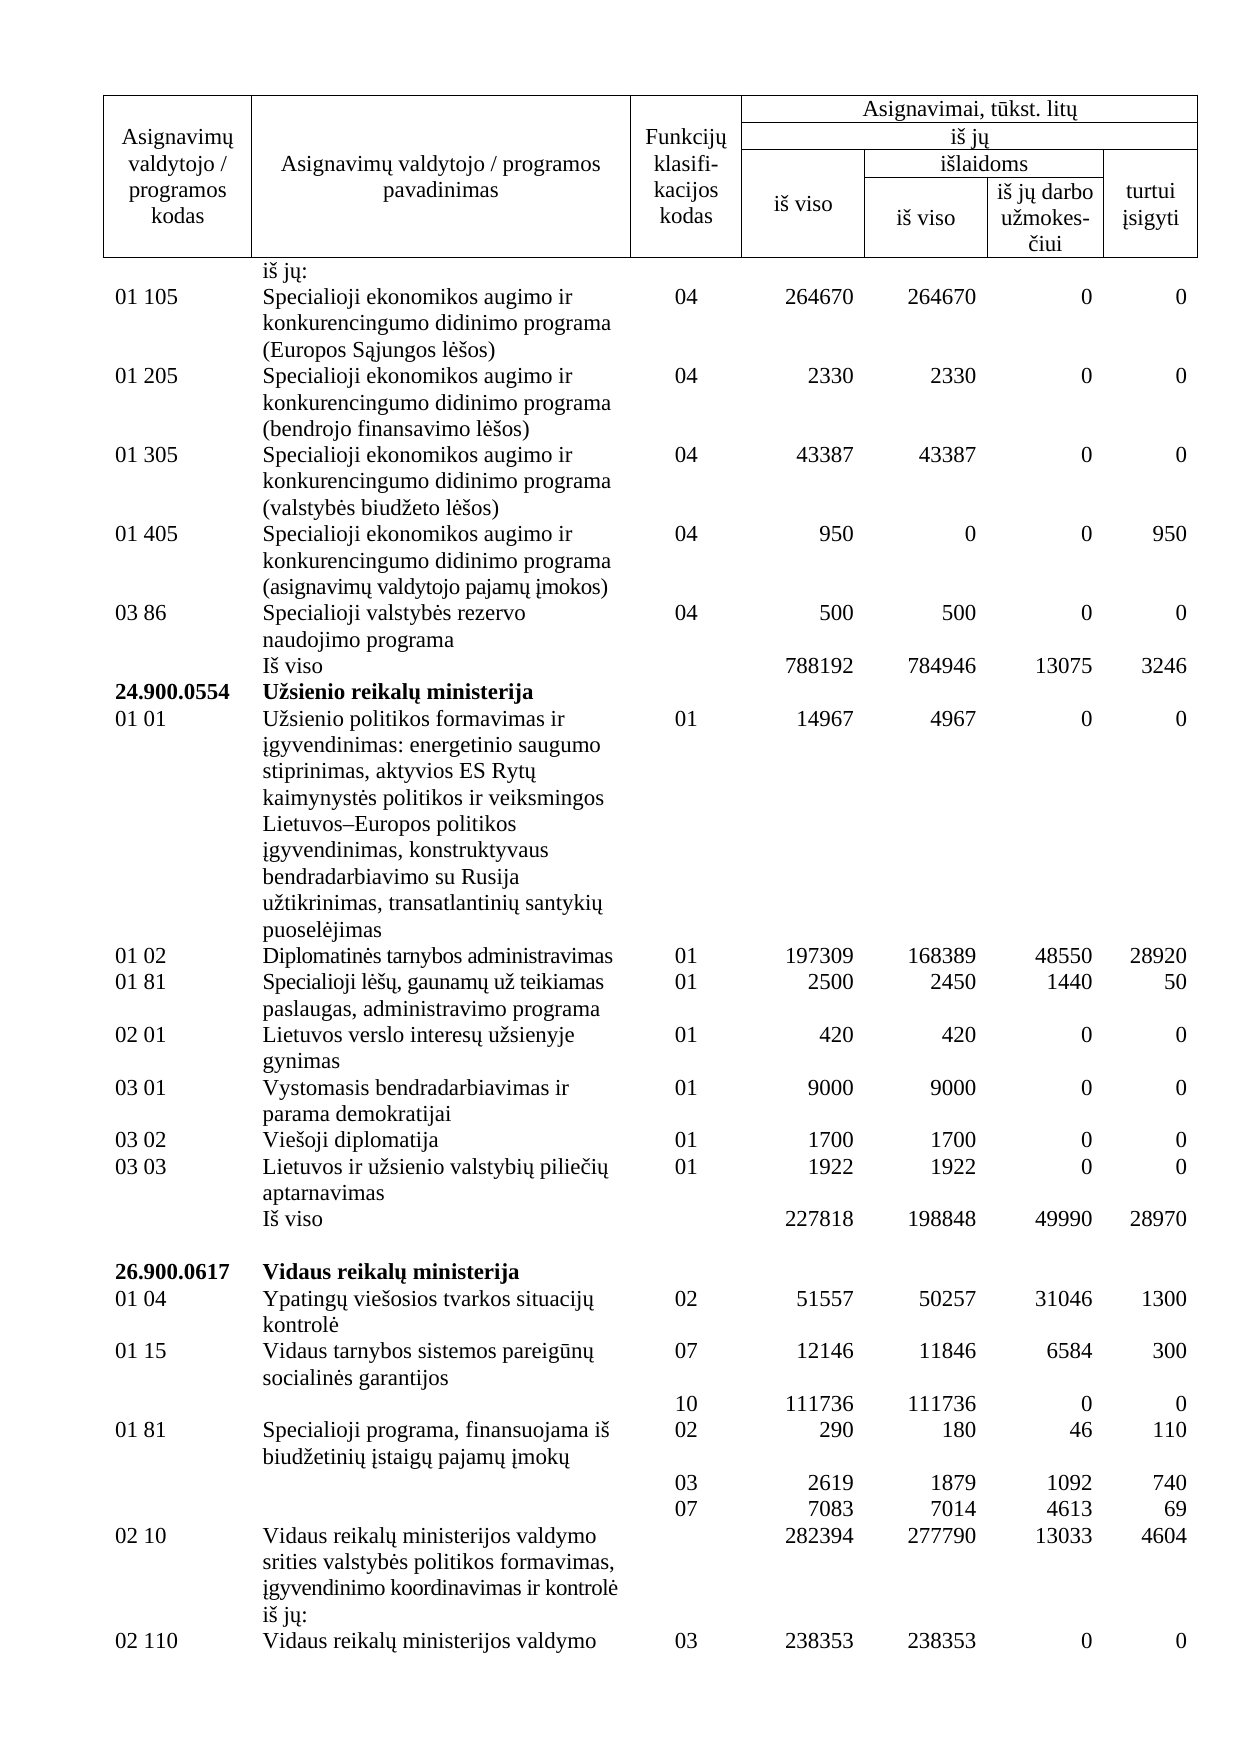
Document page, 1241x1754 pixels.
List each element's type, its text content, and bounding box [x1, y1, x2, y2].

table_cell [865, 258, 987, 283]
table_cell 07 [630, 1337, 742, 1390]
table_cell 01 105 [104, 283, 251, 362]
table_cell 43387 [865, 441, 987, 520]
table_cell 28970 [1104, 1206, 1198, 1232]
table_cell 01 02 [104, 942, 251, 968]
table_cell 03 [630, 1627, 742, 1653]
table_cell 02 [630, 1416, 742, 1469]
table_cell [104, 1206, 251, 1232]
table_cell 0 [987, 441, 1103, 520]
table_cell 111736 [742, 1390, 864, 1416]
table_cell 0 [987, 1390, 1103, 1416]
table_cell 0 [1104, 1153, 1198, 1206]
table_cell 2500 [742, 968, 864, 1021]
table_cell 7014 [865, 1495, 987, 1522]
table_cell 0 [987, 1627, 1103, 1653]
table_cell [742, 1258, 864, 1284]
table_cell 0 [865, 520, 987, 599]
table_cell 227818 [742, 1206, 864, 1232]
table_cell 46 [987, 1416, 1103, 1469]
table_cell [251, 1469, 630, 1495]
table_cell 0 [987, 283, 1103, 362]
table_cell 03 86 [104, 599, 251, 652]
table_cell [742, 1601, 864, 1627]
table_cell 1440 [987, 968, 1103, 1021]
table_cell Lietuvos ir užsienio valstybių piliečių aptarnavimas [251, 1153, 630, 1206]
table_cell [1104, 1601, 1198, 1627]
table_cell 01 81 [104, 1416, 251, 1469]
table_cell 04 [630, 520, 742, 599]
table_cell [1104, 1258, 1198, 1284]
table_cell 290 [742, 1416, 864, 1469]
table_cell 24.900.0554 [104, 679, 251, 705]
table_cell Diplomatinės tarnybos administravimas [251, 942, 630, 968]
table_cell 0 [1104, 283, 1198, 362]
table_cell 0 [1104, 1074, 1198, 1126]
table_cell 01 [630, 1074, 742, 1126]
table_cell [104, 1601, 251, 1627]
table_cell 950 [742, 520, 864, 599]
table_cell [104, 258, 251, 283]
table_cell 4613 [987, 1495, 1103, 1522]
table_cell Užsienio reikalų ministerija [251, 679, 630, 705]
table_cell 3246 [1104, 652, 1198, 678]
table_cell 110 [1104, 1416, 1198, 1469]
table_cell [865, 679, 987, 705]
table_cell 01 405 [104, 520, 251, 599]
table_cell 04 [630, 283, 742, 362]
table_cell 01 [630, 942, 742, 968]
table_cell 7083 [742, 1495, 864, 1522]
table_cell 168389 [865, 942, 987, 968]
table_cell 50 [1104, 968, 1198, 1021]
table_cell 01 [630, 1021, 742, 1074]
table_cell Specialioji ekonomikos augimo ir konkurencingumo didinimo programa (bendrojo finansavimo lėšos) [251, 362, 630, 441]
table_cell 02 01 [104, 1021, 251, 1074]
table_cell 1092 [987, 1469, 1103, 1495]
table_cell [630, 1232, 742, 1258]
table_cell 01 205 [104, 362, 251, 441]
table_cell 264670 [865, 283, 987, 362]
table_cell 14967 [742, 705, 864, 942]
table_cell 07 [630, 1495, 742, 1522]
table_cell 01 [630, 705, 742, 942]
table_cell 1922 [865, 1153, 987, 1206]
table_cell 111736 [865, 1390, 987, 1416]
table_cell 04 [630, 599, 742, 652]
table_cell [742, 258, 864, 283]
table_cell Vidaus reikalų ministerijos valdymo [251, 1627, 630, 1653]
table_cell 1300 [1104, 1285, 1198, 1337]
table_header Asignavimai, tūkst. litų [742, 96, 1197, 122]
table_cell [251, 1390, 630, 1416]
table_cell [987, 258, 1103, 283]
table_cell [865, 1258, 987, 1284]
table_cell [630, 679, 742, 705]
table_cell iš viso [865, 178, 987, 257]
table_cell 03 02 [104, 1126, 251, 1153]
table_cell 1879 [865, 1469, 987, 1495]
table_cell 420 [865, 1021, 987, 1074]
table_cell [987, 679, 1103, 705]
table_cell 2450 [865, 968, 987, 1021]
table_cell 2619 [742, 1469, 864, 1495]
table_cell 01 04 [104, 1285, 251, 1337]
table_cell [630, 1601, 742, 1627]
table_cell 238353 [742, 1627, 864, 1653]
table_cell 300 [1104, 1337, 1198, 1390]
table_cell turtui įsigyti [1104, 150, 1197, 257]
table_header Asignavimų valdytojo / programos pavadinimas [252, 96, 630, 257]
table_cell 1922 [742, 1153, 864, 1206]
table_cell iš jų darbo užmokes-čiui [988, 178, 1103, 257]
table_cell Ypatingų viešosios tvarkos situacijų kontrolė [251, 1285, 630, 1337]
table_cell 03 03 [104, 1153, 251, 1206]
table_cell 9000 [865, 1074, 987, 1126]
table_cell Vidaus reikalų ministerijos valdymo srities valstybės politikos formavimas, įgyvendinimo koordinavimas ir kontrolė [251, 1522, 630, 1601]
table_cell 198848 [865, 1206, 987, 1232]
table_cell 0 [987, 520, 1103, 599]
table_cell [104, 1495, 251, 1522]
table_cell 01 15 [104, 1337, 251, 1390]
table_cell [104, 1232, 251, 1258]
table_cell 43387 [742, 441, 864, 520]
table_cell [630, 1522, 742, 1601]
table_cell 950 [1104, 520, 1198, 599]
table_cell 4967 [865, 705, 987, 942]
table_cell [251, 1232, 630, 1258]
table_cell 0 [1104, 362, 1198, 441]
table_cell Specialioji ekonomikos augimo ir konkurencingumo didinimo programa (valstybės biudžeto lėšos) [251, 441, 630, 520]
table_cell [104, 652, 251, 678]
table_cell 238353 [865, 1627, 987, 1653]
table_cell [104, 1469, 251, 1495]
table_cell 500 [865, 599, 987, 652]
table_cell Vidaus reikalų ministerija [251, 1258, 630, 1284]
table_cell 69 [1104, 1495, 1198, 1522]
table_cell [1104, 1232, 1198, 1258]
table_cell 0 [987, 1074, 1103, 1126]
table_cell 0 [1104, 1390, 1198, 1416]
table_cell 1700 [865, 1126, 987, 1153]
table_cell 2330 [742, 362, 864, 441]
table_cell 12146 [742, 1337, 864, 1390]
table_cell 01 305 [104, 441, 251, 520]
table_cell 0 [1104, 441, 1198, 520]
table_cell Specialioji programa, finansuojama iš biudžetinių įstaigų pajamų įmokų [251, 1416, 630, 1469]
table_cell [742, 1232, 864, 1258]
table_cell 500 [742, 599, 864, 652]
table_cell 4604 [1104, 1522, 1198, 1601]
table_cell [865, 1601, 987, 1627]
table_cell išlaidoms [865, 150, 1103, 177]
table_cell 11846 [865, 1337, 987, 1390]
table_cell 0 [1104, 1627, 1198, 1653]
table_cell [987, 1601, 1103, 1627]
table_cell 9000 [742, 1074, 864, 1126]
table_cell 197309 [742, 942, 864, 968]
table_cell 0 [1104, 1126, 1198, 1153]
table_cell 420 [742, 1021, 864, 1074]
table_cell 277790 [865, 1522, 987, 1601]
table_cell Specialioji lėšų, gaunamų už teikiamas paslaugas, administravimo programa [251, 968, 630, 1021]
table_cell 282394 [742, 1522, 864, 1601]
table_cell 0 [1104, 705, 1198, 942]
table_cell [987, 1232, 1103, 1258]
table_cell 31046 [987, 1285, 1103, 1337]
table_cell 02 110 [104, 1627, 251, 1653]
table_cell [865, 1232, 987, 1258]
table_cell 48550 [987, 942, 1103, 968]
table_cell 01 [630, 968, 742, 1021]
table_cell 26.900.0617 [104, 1258, 251, 1284]
table_cell Lietuvos verslo interesų užsienyje gynimas [251, 1021, 630, 1074]
table_cell 13033 [987, 1522, 1103, 1601]
table_cell Vystomasis bendradarbiavimas ir parama demokratijai [251, 1074, 630, 1126]
table_cell iš jų: [251, 1601, 630, 1627]
table_cell Užsienio politikos formavimas ir įgyvendinimas: energetinio saugumo stiprinimas, aktyvios ES Rytų kaimynystės politikos ir veiksmingos Lietuvos–Europos politikos įgyvendinimas, konstruktyvaus bendradarbiavimo su Rusija užtikrinimas, transatlantinių santykių puoselėjimas [251, 705, 630, 942]
table_cell 784946 [865, 652, 987, 678]
table_cell 03 [630, 1469, 742, 1495]
table_cell 2330 [865, 362, 987, 441]
table_header Asignavimų valdytojo / programos kodas [104, 96, 251, 257]
table_cell [987, 1258, 1103, 1284]
table_cell [1104, 258, 1198, 283]
table_cell 28920 [1104, 942, 1198, 968]
table_cell [630, 258, 742, 283]
table_cell Specialioji valstybės rezervo naudojimo programa [251, 599, 630, 652]
table_cell 04 [630, 362, 742, 441]
table_cell 04 [630, 441, 742, 520]
table_cell 740 [1104, 1469, 1198, 1495]
table_cell 01 [630, 1126, 742, 1153]
table_cell [251, 1495, 630, 1522]
table_cell 49990 [987, 1206, 1103, 1232]
table_cell [630, 652, 742, 678]
table_cell iš jų: [251, 258, 630, 283]
table_cell Iš viso [251, 1206, 630, 1232]
table_cell 180 [865, 1416, 987, 1469]
table_cell 1700 [742, 1126, 864, 1153]
table_cell 0 [1104, 1021, 1198, 1074]
table_cell 788192 [742, 652, 864, 678]
table_cell iš jų [742, 123, 1197, 149]
table_cell iš viso [742, 150, 864, 257]
table_cell 03 01 [104, 1074, 251, 1126]
table_cell 01 [630, 1153, 742, 1206]
table_cell [630, 1258, 742, 1284]
table_cell Viešoji diplomatija [251, 1126, 630, 1153]
table_cell 0 [987, 705, 1103, 942]
table_cell 0 [987, 362, 1103, 441]
table_cell [630, 1206, 742, 1232]
table_cell Iš viso [251, 652, 630, 678]
table_cell Specialioji ekonomikos augimo ir konkurencingumo didinimo programa (asignavimų valdytojo pajamų įmokos) [251, 520, 630, 599]
table_cell 01 81 [104, 968, 251, 1021]
table_cell 50257 [865, 1285, 987, 1337]
table_cell 0 [987, 1153, 1103, 1206]
table_cell 02 [630, 1285, 742, 1337]
table_cell 0 [1104, 599, 1198, 652]
table_cell [104, 1390, 251, 1416]
table_cell 13075 [987, 652, 1103, 678]
table_cell 0 [987, 599, 1103, 652]
table_cell 0 [987, 1021, 1103, 1074]
table_cell Specialioji ekonomikos augimo ir konkurencingumo didinimo programa (Europos Sąjungos lėšos) [251, 283, 630, 362]
table_cell Vidaus tarnybos sistemos pareigūnų socialinės garantijos [251, 1337, 630, 1390]
table_cell 01 01 [104, 705, 251, 942]
table_cell 6584 [987, 1337, 1103, 1390]
table_header Funkcijų klasifi- kacijos kodas [631, 96, 741, 257]
table_cell 02 10 [104, 1522, 251, 1601]
table_cell 10 [630, 1390, 742, 1416]
table_cell [742, 679, 864, 705]
table_cell [1104, 679, 1198, 705]
table_cell 51557 [742, 1285, 864, 1337]
table_cell 0 [987, 1126, 1103, 1153]
table_cell 264670 [742, 283, 864, 362]
